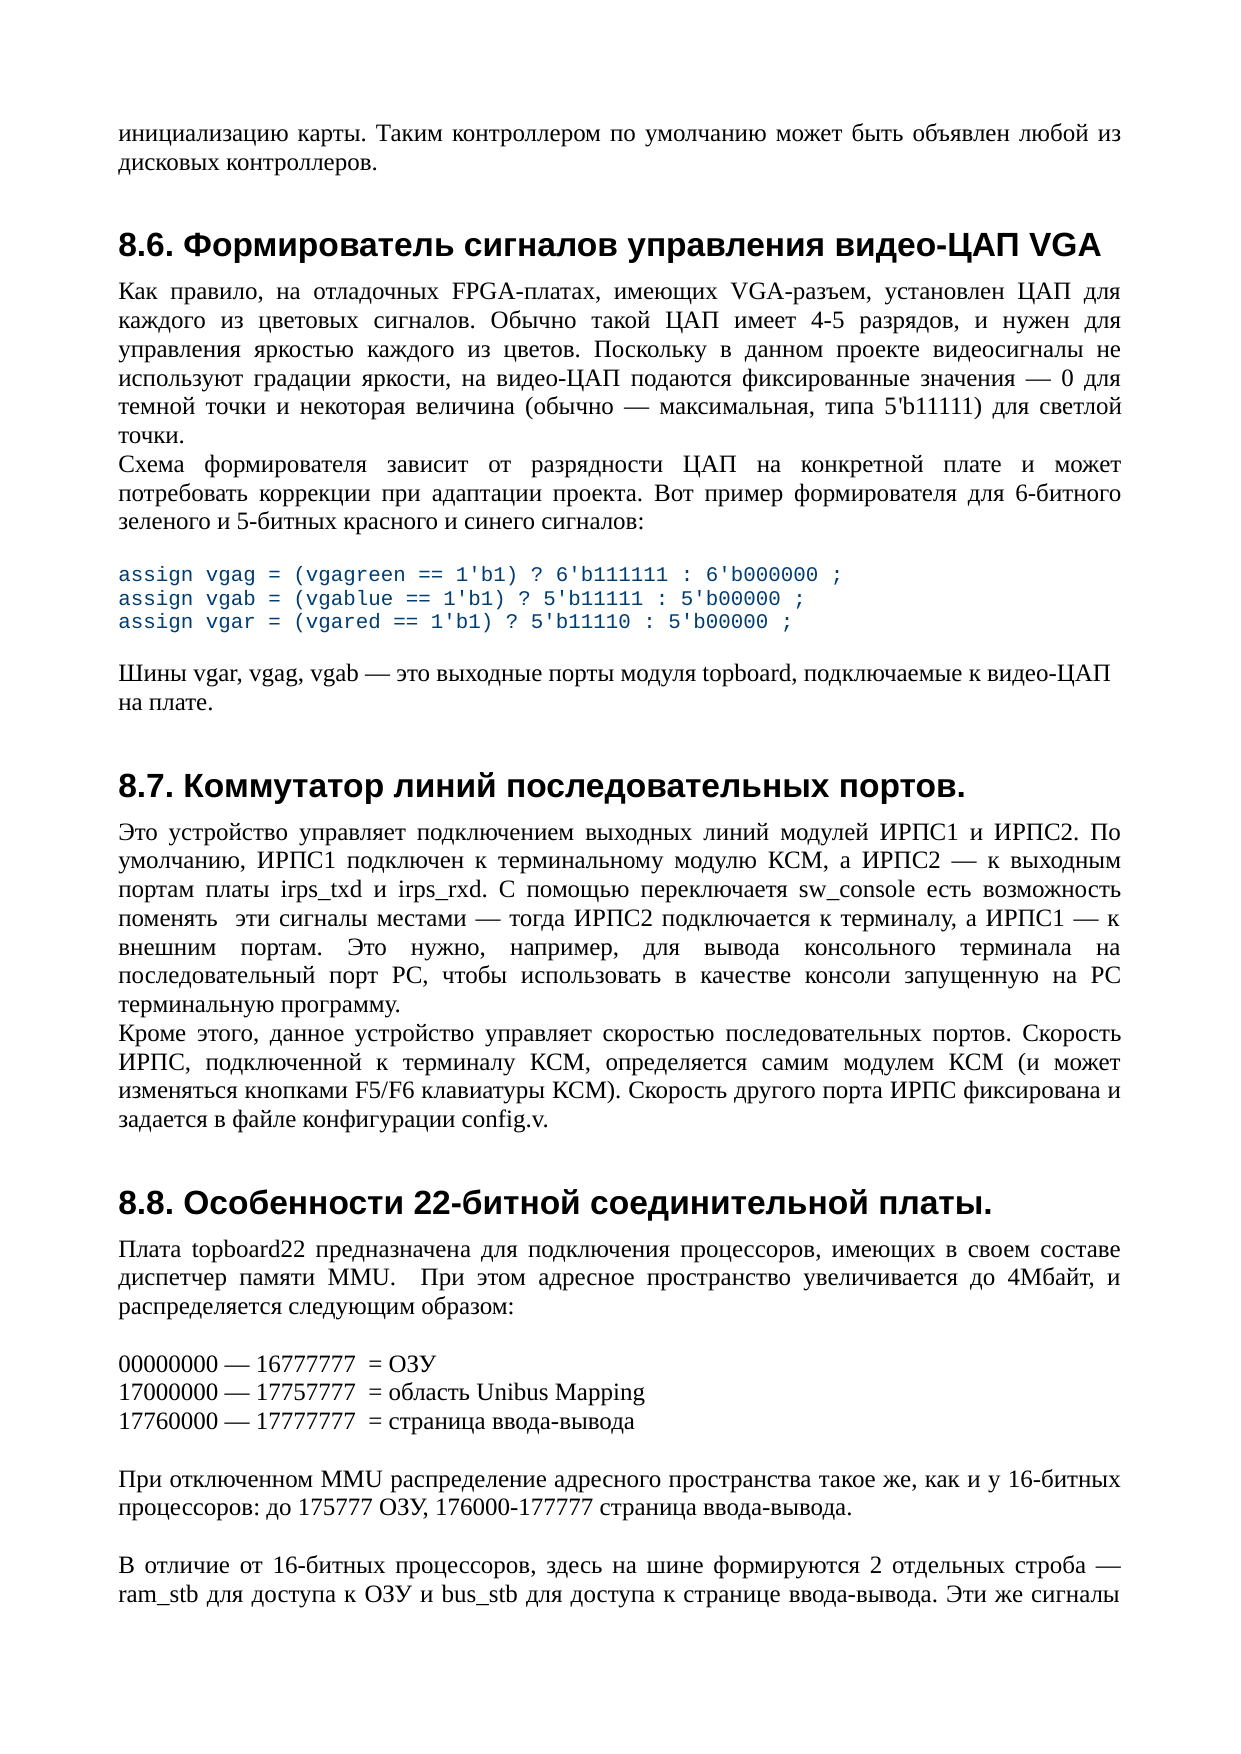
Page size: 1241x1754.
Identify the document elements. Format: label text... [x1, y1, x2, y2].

text assign vgag = (vgagreen == 1'b1) ? 6'b111111 : 6'b000000 ; [118, 564, 1122, 587]
text Плата topboard22 предназначена для подключения процессоров, имеющих в своем составе диспетчер памяти MMU. При этом адресное пространство увеличивается до 4Мбайт, и распределяется следующим образом: [118, 1234, 1122, 1320]
text Кроме этого, данное устройство управляет скоростью последовательных портов. Скорость ИРПС, подключенной к терминалу КСМ, определяется самим модулем КСМ (и может изменяться кнопками F5/F6 клавиатуры КСМ). Скорость другого порта ИРПС фиксирована и задается в файле конфигурации config.v. [118, 1018, 1122, 1133]
text assign vgab = (vgablue == 1'b1) ? 5'b11111 : 5'b00000 ; [118, 587, 1122, 611]
text инициализацию карты. Таким контроллером по умолчанию может быть объявлен любой из дисковых контроллеров. [118, 118, 1122, 176]
text Как правило, на отладочных FPGA-платах, имеющих VGA-разъем, установлен ЦАП для каждого из цветовых сигналов. Обычно такой ЦАП имеет 4-5 разрядов, и нужен для управления яркостью каждого из цветов. Поскольку в данном проекте видеосигналы не используют градации яркости, на видео-ЦАП подаются фиксированные значения — 0 для темной точки и некоторая величина (обычно — максимальная, типа 5'b11111) для светлой точки. [118, 276, 1122, 449]
text Схема формирователя зависит от разрядности ЦАП на конкретной плате и может потребовать коррекции при адаптации проекта. Вот пример формирователя для 6-битного зеленого и 5-битных красного и синего сигналов: [118, 449, 1122, 535]
subtitle 8.8. Особенности 22-битной соединительной платы. [118, 1182, 1122, 1221]
text assign vgar = (vgared == 1'b1) ? 5'b11110 : 5'b00000 ; [118, 611, 1122, 635]
text Это устройство управляет подключением выходных линий модулей ИРПС1 и ИРПС2. По умолчанию, ИРПС1 подключен к терминальному модулю КСМ, а ИРПС2 — к выходным портам платы irps_txd и irps_rxd. С помощью переключаетя sw_console есть возможность поменять эти сигналы местами — тогда ИРПС2 подключается к терминалу, а ИРПС1 — к внешним портам. Это нужно, например, для вывода консольного терминала на последовательный порт PC, чтобы использовать в качестве консоли запущенную на PC терминальную программу. [118, 817, 1122, 1018]
text 17000000 — 17757777 = область Unibus Mapping [118, 1377, 1122, 1406]
subtitle 8.7. Коммутатор линий последовательных портов. [118, 766, 1122, 804]
subtitle 8.6. Формирователь сигналов управления видео-ЦАП VGA [118, 225, 1122, 264]
text При отключенном MMU распределение адресного пространства такое же, как и у 16-битных процессоров: до 175777 ОЗУ, 176000-177777 страница ввода-вывода. [118, 1464, 1122, 1521]
text В отличие от 16-битных процессоров, здесь на шине формируются 2 отдельных строба — ram_stb для доступа к ОЗУ и bus_stb для доступа к странице ввода-вывода. Эти же сигналы [118, 1550, 1122, 1607]
text 17760000 — 17777777 = страница ввода-вывода [118, 1406, 1122, 1435]
text Шины vgar, vgag, vgab — это выходные порты модуля topboard, подключаемые к видео-ЦАП на плате. [118, 658, 1122, 716]
text 00000000 — 16777777 = ОЗУ [118, 1349, 1122, 1377]
